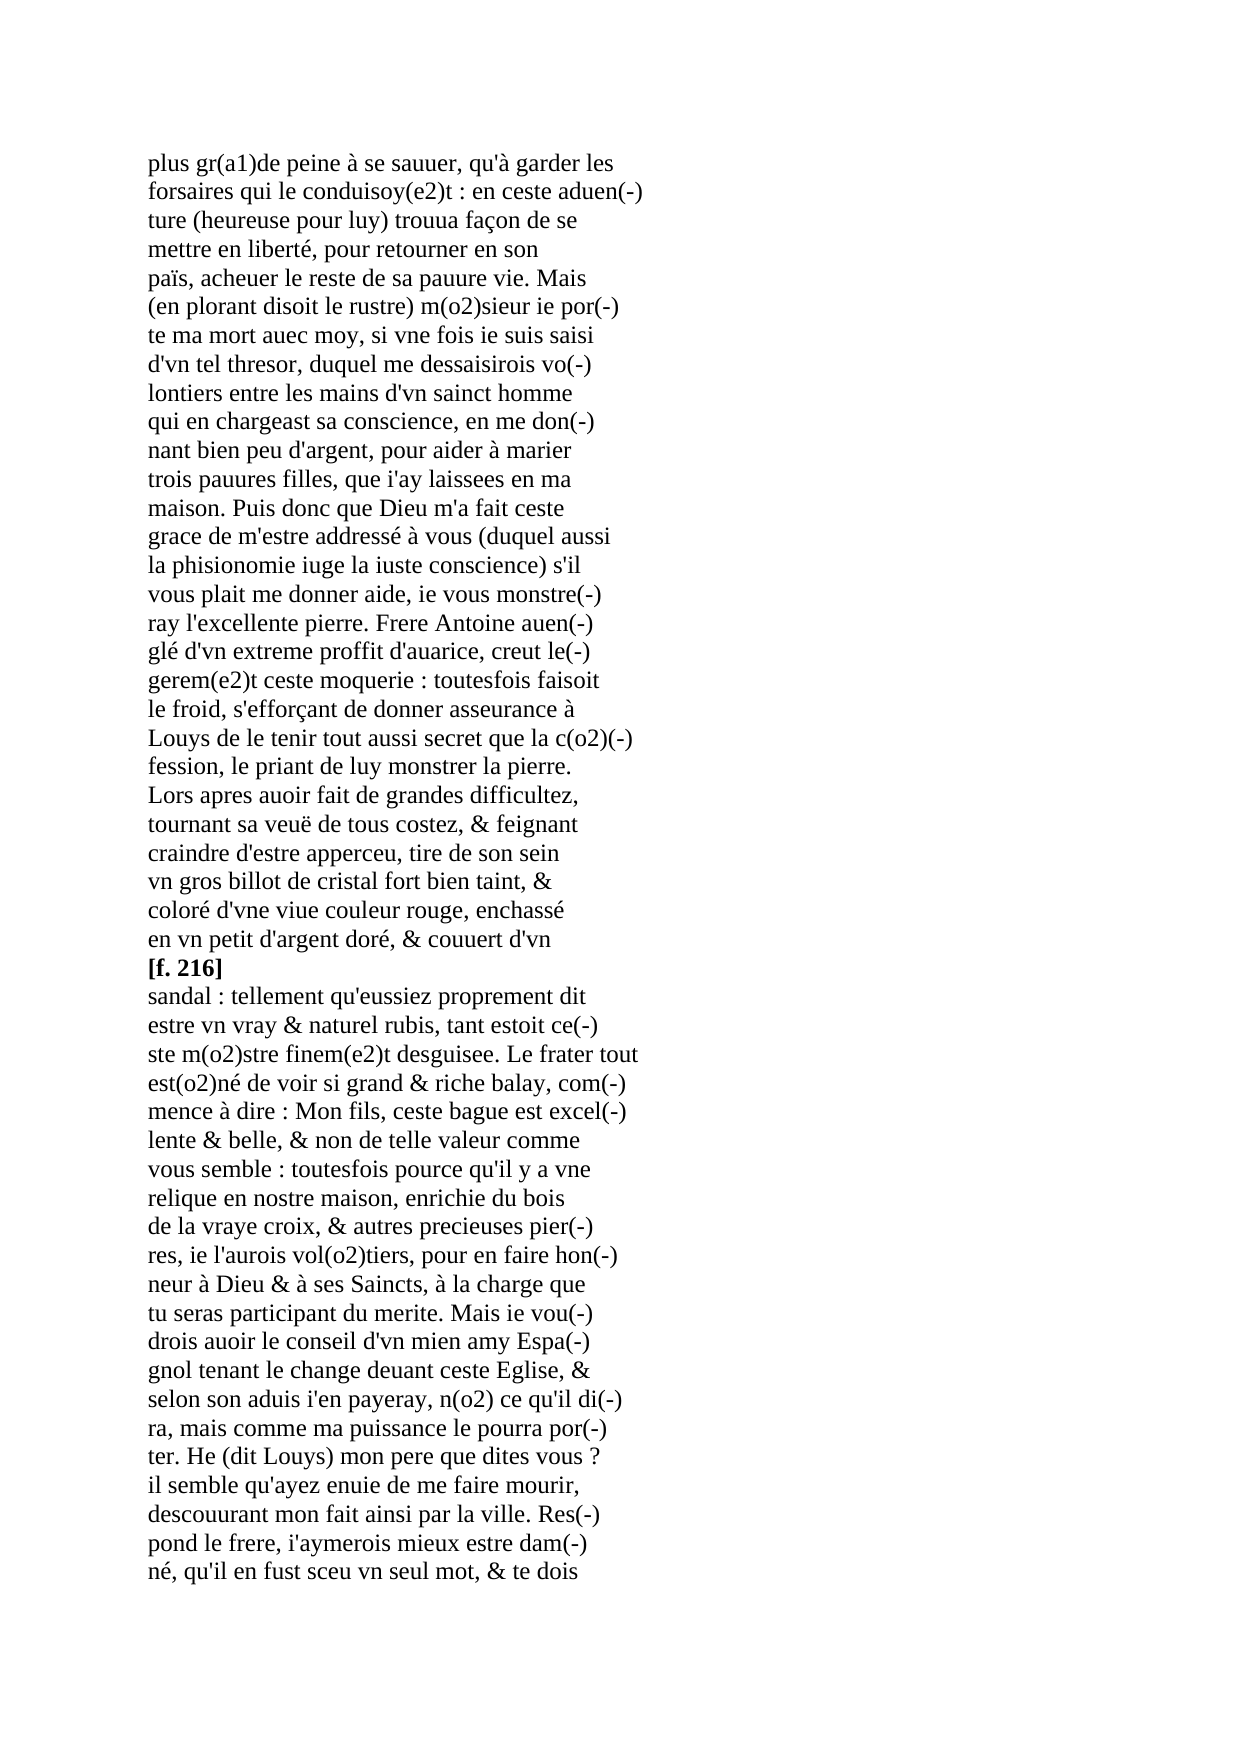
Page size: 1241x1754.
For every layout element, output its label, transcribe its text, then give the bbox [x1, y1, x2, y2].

text plus gr(a1)de peine à se sauuer, qu'à garder les forsaires qui le conduisoy(e2)t : en ceste aduen(-) ture (heureuse pour luy) trouua façon de se mettre en liberté, pour retourner en son païs, acheuer le reste de sa pauure vie. Mais (en plorant disoit le rustre) m(o2)sieur ie por(-) te ma mort auec moy, si vne fois ie suis saisi d'vn tel thresor, duquel me dessaisirois vo(-) lontiers entre les mains d'vn sainct homme qui en chargeast sa conscience, en me don(-) nant bien peu d'argent, pour aider à marier trois pauures filles, que i'ay laissees en ma maison. Puis donc que Dieu m'a fait ceste grace de m'estre addressé à vous (duquel aussi la phisionomie iuge la iuste conscience) s'il vous plait me donner aide, ie vous monstre(-) ray l'excellente pierre. Frere Antoine auen(-) glé d'vn extreme proffit d'auarice, creut le(-) gerem(e2)t ceste moquerie : toutesfois faisoit le froid, s'efforçant de donner asseurance à Louys de le tenir tout aussi secret que la c(o2)(-) fession, le priant de luy monstrer la pierre. Lors apres auoir fait de grandes difficultez, tournant sa veuë de tous costez, & feignant craindre d'estre apperceu, tire de son sein vn gros billot de cristal fort bien taint, & coloré d'vne viue couleur rouge, enchassé en vn petit d'argent doré, & couuert d'vn [f. 216] sandal : tellement qu'eussiez proprement dit estre vn vray & naturel rubis, tant estoit ce(-) ste m(o2)stre finem(e2)t desguisee. Le frater tout est(o2)né de voir si grand & riche balay, com(-) mence à dire : Mon fils, ceste bague est excel(-) lente & belle, & non de telle valeur comme vous semble : toutesfois pource qu'il y a vne relique en nostre maison, enrichie du bois de la vraye croix, & autres precieuses pier(-) res, ie l'aurois vol(o2)tiers, pour en faire hon(-) neur à Dieu & à ses Saincts, à la charge que tu seras participant du merite. Mais ie vou(-) drois auoir le conseil d'vn mien amy Espa(-) gnol tenant le change deuant ceste Eglise, & selon son aduis i'en payeray, n(o2) ce qu'il di(-) ra, mais comme ma puissance le pourra por(-) ter. He (dit Louys) mon pere que dites vous ? il semble qu'ayez enuie de me faire mourir, descouurant mon fait ainsi par la ville. Res(-) pond le frere, i'aymerois mieux estre dam(-) né, qu'il en fust sceu vn seul mot, & te dois [148, 148, 1093, 1585]
